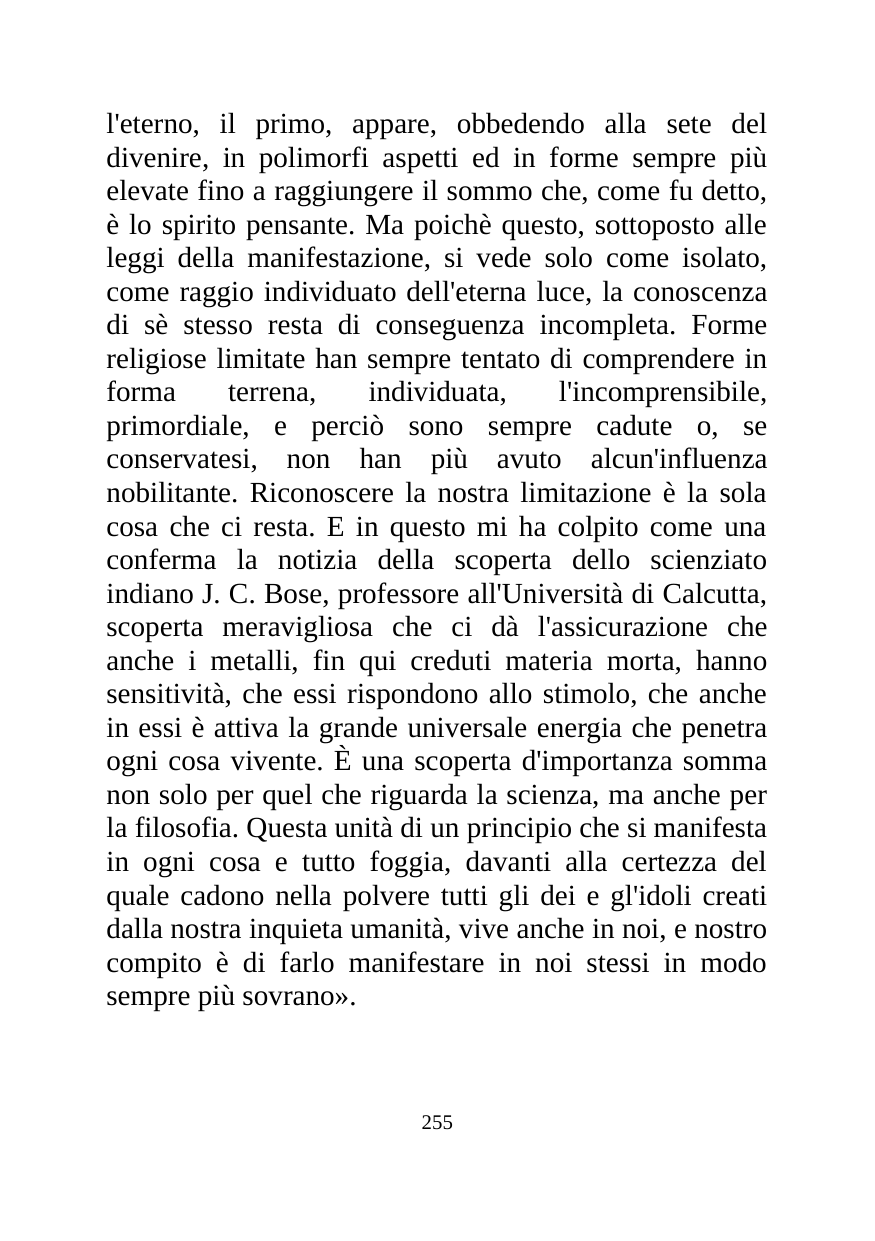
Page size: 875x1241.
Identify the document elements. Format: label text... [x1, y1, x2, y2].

text l'eterno, il primo, appare, obbedendo alla sete del divenire, in polimorfi aspetti ed in forme sempre più elevate fino a raggiungere il sommo che, come fu detto, è lo spirito pensante. Ma poichè questo, sottoposto alle leggi della manifestazione, si vede solo come isolato, come raggio individuato dell'eterna luce, la conoscenza di sè stesso resta di conseguenza incompleta. Forme religiose limitate han sempre tentato di comprendere in forma terrena, individuata, l'incomprensibile, primordiale, e perciò sono sempre cadute o, se conservatesi, non han più avuto alcun'influenza nobilitante. Riconoscere la nostra limitazione è la sola cosa che ci resta. E in questo mi ha colpito come una conferma la notizia della scoperta dello scienziato indiano J. C. Bose, professore all'Università di Calcutta, scoperta meravigliosa che ci dà l'assicurazione che anche i metalli, fin qui creduti materia morta, hanno sensitività, che essi rispondono allo stimolo, che anche in essi è attiva la grande universale energia che penetra ogni cosa vivente. È una scoperta d'importanza somma non solo per quel che riguarda la scienza, ma anche per la filosofia. Questa unità di un principio che si manifesta in ogni cosa e tutto foggia, davanti alla certezza del quale cadono nella polvere tutti gli dei e gl'idoli creati dalla nostra inquieta umanità, vive anche in noi, e nostro compito è di farlo manifestare in noi stessi in modo sempre più sovrano». [106, 106, 768, 1012]
